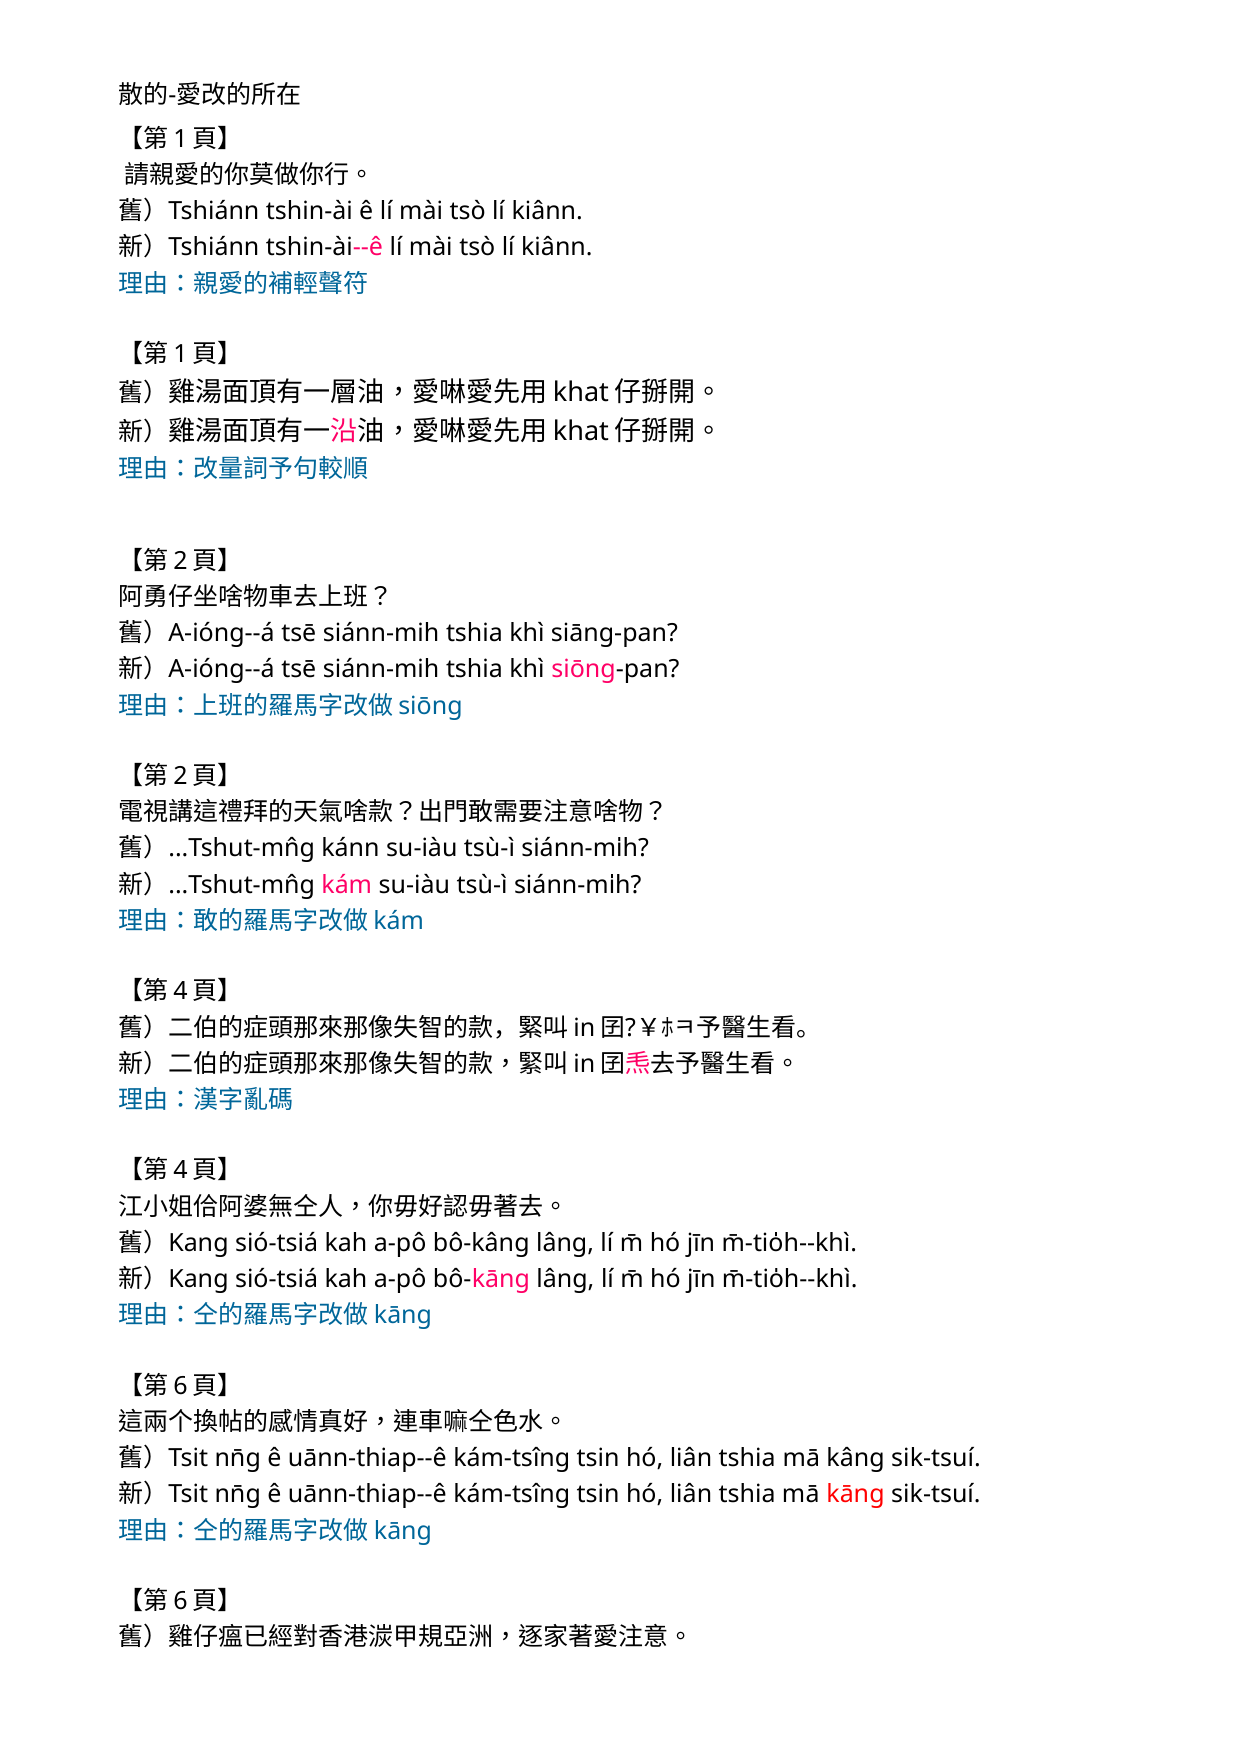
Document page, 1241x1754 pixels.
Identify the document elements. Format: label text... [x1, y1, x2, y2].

text 【第6頁】 [118, 1580, 1122, 1617]
text 新）Kang sió-tsiá kah a-pô bô-kāng lâng, lí m̄ hó jīn m̄-tio̍h--khì. [118, 1258, 1122, 1295]
text 【第2頁】 [118, 755, 1122, 792]
text 新）Tshiánn tshin-ài--ê lí mài tsò lí kiânn. [118, 227, 1122, 263]
text 新）二伯的症頭那來那像失智的款，緊叫in囝𤆬去予醫生看。 [118, 1043, 1122, 1079]
text 理由：敢的羅馬字改做kám [118, 900, 1122, 937]
text 新）A-ióng--á tsē siánn-mih tshia khì siōng-pan? [118, 649, 1122, 685]
text 【第1頁】 [118, 118, 1122, 154]
text 【第4頁】 [118, 1150, 1122, 1186]
text 請親愛的你莫做你行。 [118, 154, 1122, 191]
text 舊）二伯的症頭那來那像失智的款，緊叫in囝?￥ﾎﾻ予醫生看。 [118, 1007, 1122, 1043]
text 理由：仝的羅馬字改做 kāng [118, 1510, 1122, 1546]
text 舊）A-ióng--á tsē siánn-mih tshia khì siāng-pan? [118, 613, 1122, 649]
text 【第2頁】 [118, 540, 1122, 576]
text 【第6頁】 [118, 1365, 1122, 1401]
text 舊）雞湯面頂有一層油，愛啉愛先用khat仔掰開。 [118, 370, 1122, 409]
text 新）Tsit nn̄g ê uānn-thiap--ê kám-tsîng tsin hó, liân tshia mā kāng sik-tsuí. [118, 1474, 1122, 1510]
text 阿勇仔坐啥物車去上班？ [118, 576, 1122, 613]
text 舊）Tshiánn tshin-ài ê lí mài tsò lí kiânn. [118, 191, 1122, 227]
text 這兩个換帖的感情真好，連車嘛仝色水。 [118, 1401, 1122, 1438]
text 理由：上班的羅馬字改做siōng [118, 685, 1122, 721]
text 舊）Tsit nn̄g ê uānn-thiap--ê kám-tsîng tsin hó, liân tshia mā kâng sik-tsuí. [118, 1438, 1122, 1474]
text 舊）...Tshut-mn̂g kánn su-iàu tsù-ì siánn-mi̍h? [118, 828, 1122, 864]
text 【第4頁】 [118, 971, 1122, 1007]
text 舊）雞仔瘟已經對香港湠甲規亞洲，逐家著愛注意。 [118, 1617, 1122, 1653]
text 舊）Kang sió-tsiá kah a-pô bô-kâng lâng, lí m̄ hó jīn m̄-tio̍h--khì. [118, 1222, 1122, 1258]
text 理由：仝的羅馬字改做 kāng [118, 1295, 1122, 1331]
text 新）...Tshut-mn̂g kám su-iàu tsù-ì siánn-mi̍h? [118, 864, 1122, 900]
text 理由：漢字亂碼 [118, 1079, 1122, 1116]
text 【第1頁】 [118, 333, 1122, 370]
text 電視講這禮拜的天氣啥款？出門敢需要注意啥物？ [118, 792, 1122, 828]
text 理由：親愛的補輕聲符 [118, 263, 1122, 299]
text 江小姐佮阿婆無仝人，你毋好認毋著去。 [118, 1186, 1122, 1222]
text 理由：改量詞予句較順 [118, 448, 1122, 485]
text 新）雞湯面頂有一沿油，愛啉愛先用khat仔掰開。 [118, 409, 1122, 448]
